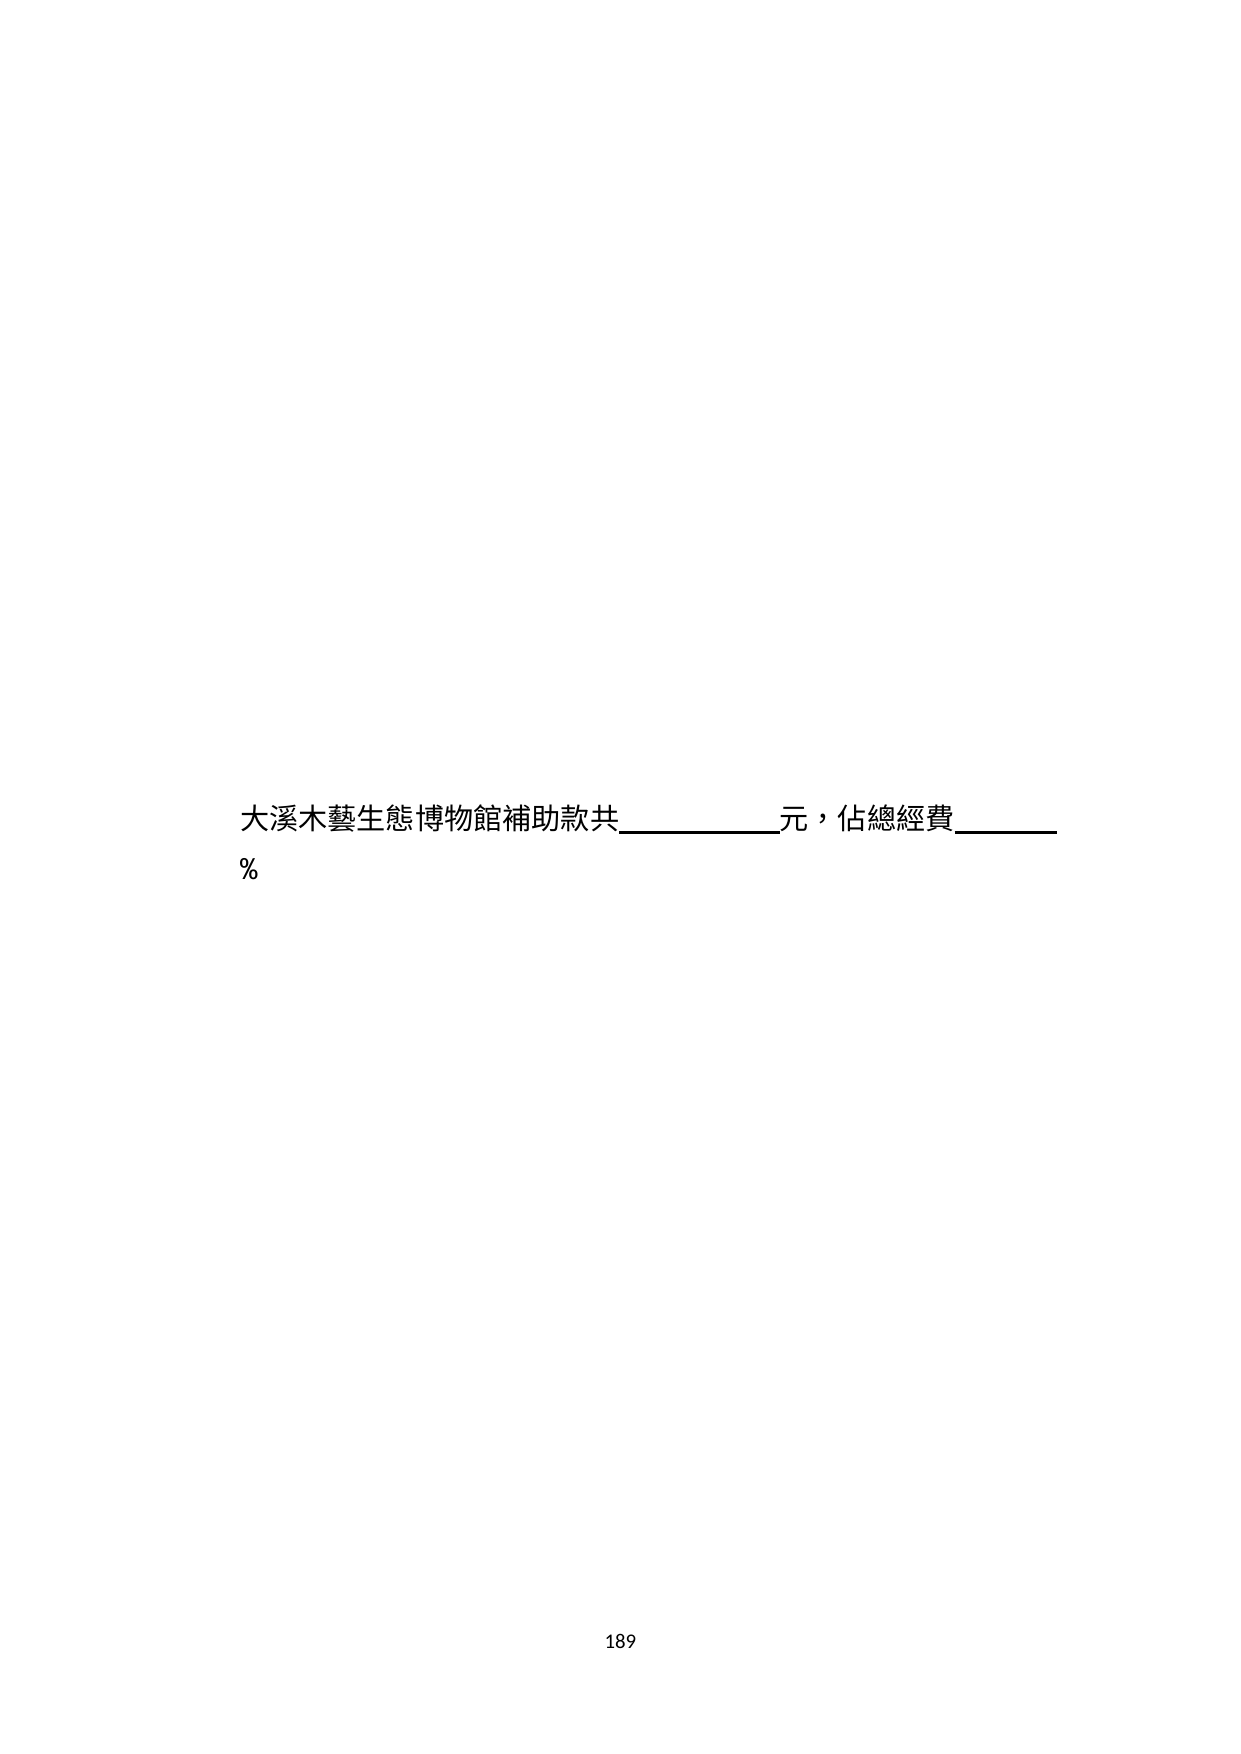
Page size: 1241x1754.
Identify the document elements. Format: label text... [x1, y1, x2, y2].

text 大溪木藝生態博物館補助款共 元，佔總經費 % [240, 789, 1063, 889]
